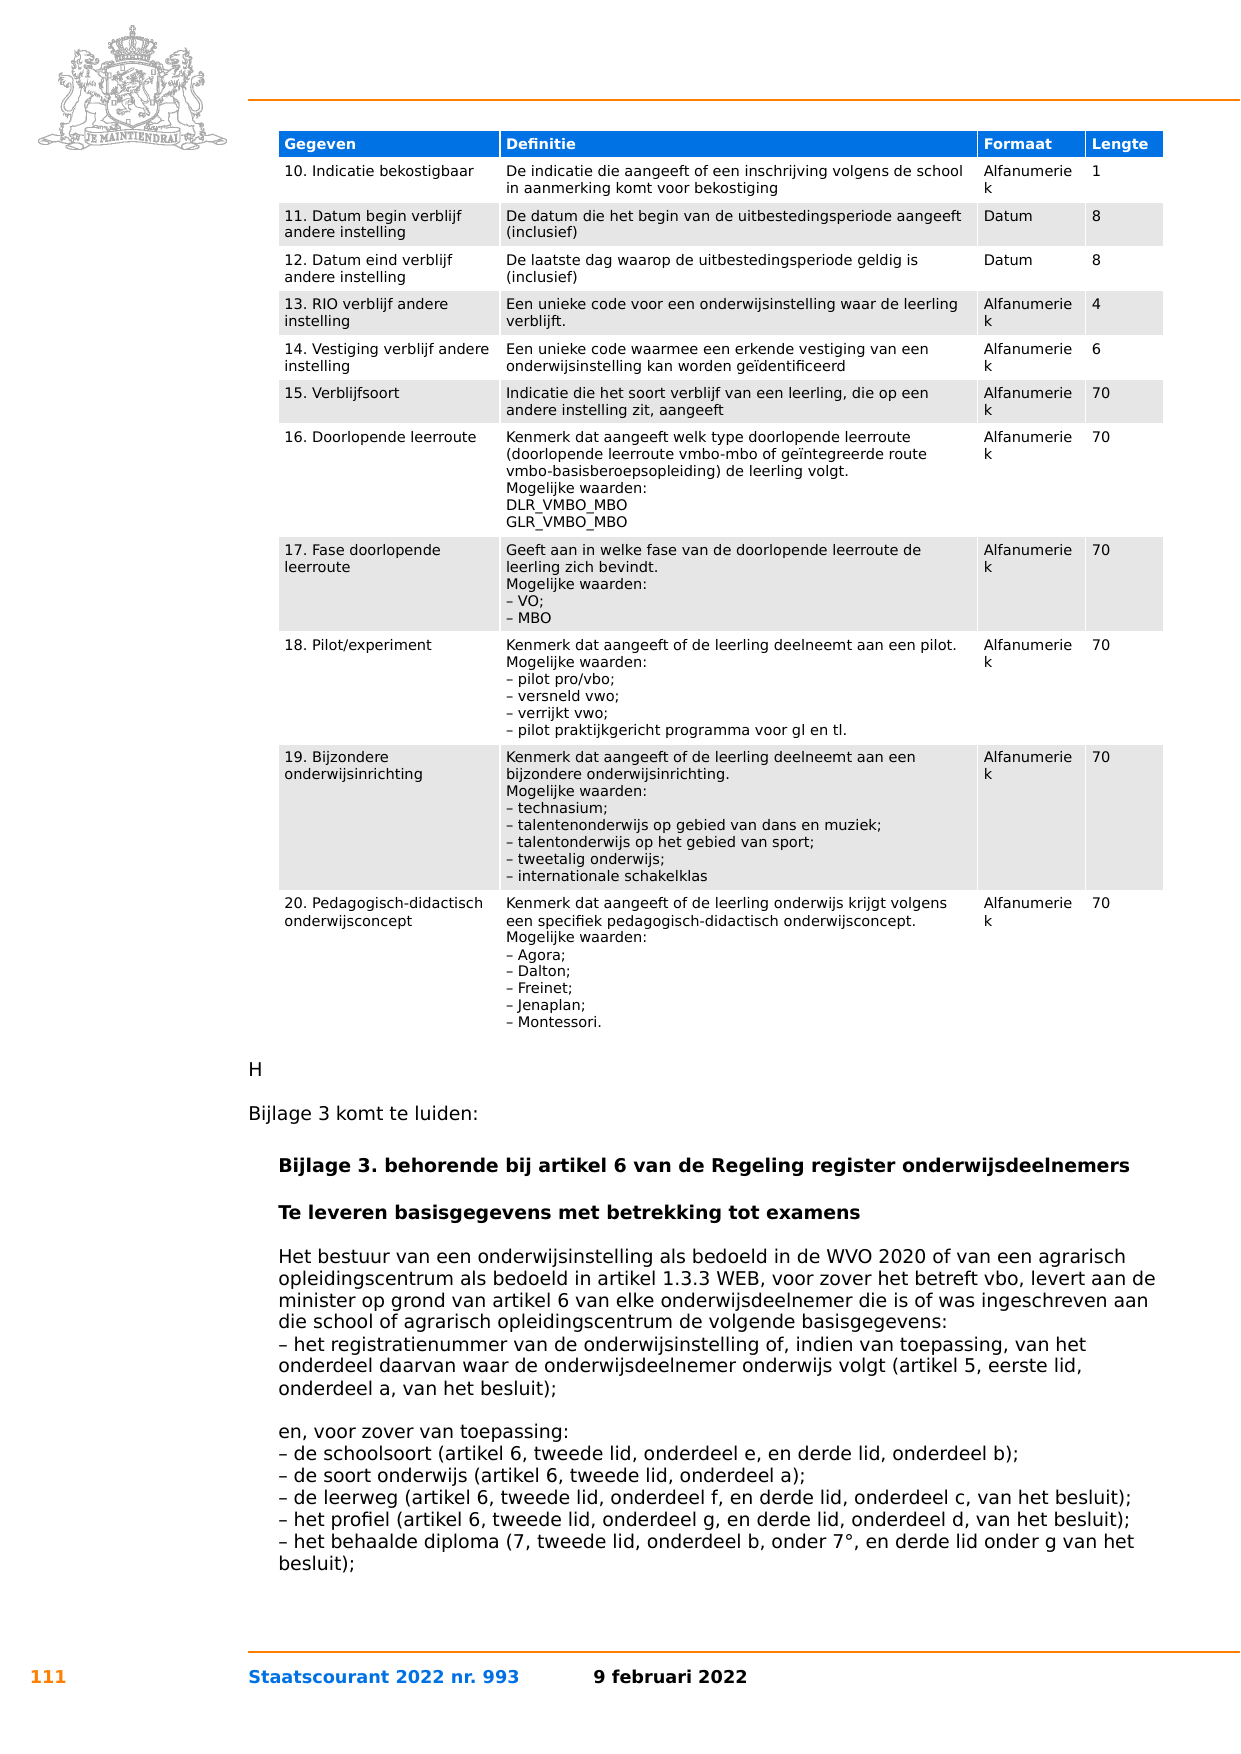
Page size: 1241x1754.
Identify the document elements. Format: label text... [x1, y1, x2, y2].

table_cell 1 [1086, 158, 1163, 202]
table_cell Alfanumeriek [978, 745, 1085, 890]
table_cell Kenmerk dat aangeeft welk type doorlopende leerroute (doorlopende leerroute vmbo-mbo of geïntegreerde route vmbo-basisberoepsopleiding) de leerling volgt. Mogelijke waarden: DLR_VMBO_MBO GLR_VMBO_MBO [501, 425, 977, 536]
table_cell 70 [1086, 632, 1163, 743]
table_cell 70 [1086, 745, 1163, 890]
table_header Lengte [1086, 131, 1163, 157]
table_cell Kenmerk dat aangeeft of de leerling deelneemt aan een pilot. Mogelijke waarden: – pilot pro/vbo; – versneld vwo; – verrijkt vwo; – pilot praktijkgericht programma voor gl en tl. [501, 632, 977, 743]
table_cell 19. Bijzondere onderwijsinrichting [279, 745, 499, 890]
table_cell 12. Datum eind verblijf andere instelling [279, 247, 499, 290]
table_cell 17. Fase doorlopende leerroute [279, 537, 499, 631]
table_cell 4 [1086, 291, 1163, 335]
table_header Definitie [501, 131, 977, 157]
text – het behaalde diploma (7, tweede lid, onderdeel b, onder 7°, en derde lid onder g van het besluit); [278, 1531, 1163, 1575]
text Te leveren basisgegevens met betrekking tot examens [278, 1202, 1163, 1224]
text – het profiel (artikel 6, tweede lid, onderdeel g, en derde lid, onderdeel d, van het besluit); [278, 1509, 1163, 1531]
table_cell 14. Vestiging verblijf andere instelling [279, 336, 499, 379]
table_cell De indicatie die aangeeft of een inschrijving volgens de school in aanmerking komt voor bekostiging [501, 158, 977, 202]
table_cell De laatste dag waarop de uitbestedingsperiode geldig is (inclusief) [501, 247, 977, 290]
table_cell De datum die het begin van de uitbestedingsperiode aangeeft (inclusief) [501, 203, 977, 246]
table_cell 13. RIO verblijf andere instelling [279, 291, 499, 335]
table_cell 6 [1086, 336, 1163, 379]
table_cell Alfanumeriek [978, 336, 1085, 379]
subtitle Bijlage 3. behorende bij artikel 6 van de Regeling register onderwijsdeelnemers [278, 1155, 1163, 1177]
text – het registratienummer van de onderwijsinstelling of, indien van toepassing, van het onderdeel daarvan waar de onderwijsdeelnemer onderwijs volgt (artikel 5, eerste lid, onderdeel a, van het besluit); [278, 1333, 1163, 1399]
table_cell Alfanumeriek [978, 632, 1085, 743]
table_cell Indicatie die het soort verblijf van een leerling, die op een andere instelling zit, aangeeft [501, 380, 977, 423]
table_cell Alfanumeriek [978, 380, 1085, 423]
table_cell 11. Datum begin verblijf andere instelling [279, 203, 499, 246]
table_cell 70 [1086, 380, 1163, 423]
table_header Formaat [978, 131, 1085, 157]
text Bijlage 3 komt te luiden: [248, 1103, 1163, 1125]
table_cell 20. Pedagogisch-didactisch onderwijsconcept [279, 891, 499, 1036]
text – de schoolsoort (artikel 6, tweede lid, onderdeel e, en derde lid, onderdeel b); [278, 1443, 1163, 1465]
table_cell 8 [1086, 203, 1163, 246]
table_cell 70 [1086, 425, 1163, 536]
table_header Gegeven [279, 131, 499, 157]
table_cell Alfanumeriek [978, 158, 1085, 202]
table_cell Alfanumeriek [978, 425, 1085, 536]
table_cell 70 [1086, 891, 1163, 1036]
table_cell Datum [978, 247, 1085, 290]
text – de leerweg (artikel 6, tweede lid, onderdeel f, en derde lid, onderdeel c, van het besluit); [278, 1487, 1163, 1509]
text – de soort onderwijs (artikel 6, tweede lid, onderdeel a); [278, 1465, 1163, 1487]
table_cell Geeft aan in welke fase van de doorlopende leerroute de leerling zich bevindt. Mogelijke waarden: – VO; – MBO [501, 537, 977, 631]
table_cell Alfanumeriek [978, 291, 1085, 335]
table_cell Alfanumeriek [978, 537, 1085, 631]
table_cell 70 [1086, 537, 1163, 631]
table_cell 10. Indicatie bekostigbaar [279, 158, 499, 202]
table_cell 8 [1086, 247, 1163, 290]
table_cell Een unieke code waarmee een erkende vestiging van een onderwijsinstelling kan worden geïdentificeerd [501, 336, 977, 379]
text H [248, 1059, 1163, 1081]
table_cell Kenmerk dat aangeeft of de leerling deelneemt aan een bijzondere onderwijsinrichting. Mogelijke waarden: – technasium; – talentenonderwijs op gebied van dans en muziek; – talentonderwijs op het gebied van sport; – tweetalig onderwijs; – internationale schakelklas [501, 745, 977, 890]
table_cell 15. Verblijfsoort [279, 380, 499, 423]
table_cell Een unieke code voor een onderwijsinstelling waar de leerling verblijft. [501, 291, 977, 335]
table_cell 18. Pilot/experiment [279, 632, 499, 743]
table_cell Alfanumeriek [978, 891, 1085, 1036]
table_cell Kenmerk dat aangeeft of de leerling onderwijs krijgt volgens een specifiek pedagogisch-didactisch onderwijsconcept. Mogelijke waarden: – Agora; – Dalton; – Freinet; – Jenaplan; – Montessori. [501, 891, 977, 1036]
table_cell 16. Doorlopende leerroute [279, 425, 499, 536]
text en, voor zover van toepassing: [278, 1421, 1163, 1443]
table_cell Datum [978, 203, 1085, 246]
text Het bestuur van een onderwijsinstelling als bedoeld in de WVO 2020 of van een agrarisch opleidingscentrum als bedoeld in artikel 1.3.3 WEB, voor zover het betreft vbo, levert aan de minister op grond van artikel 6 van elke onderwijsdeelnemer die is of was ingeschreven aan die school of agrarisch opleidingscentrum de volgende basisgegevens: [278, 1246, 1163, 1333]
picture [38, 25, 227, 150]
